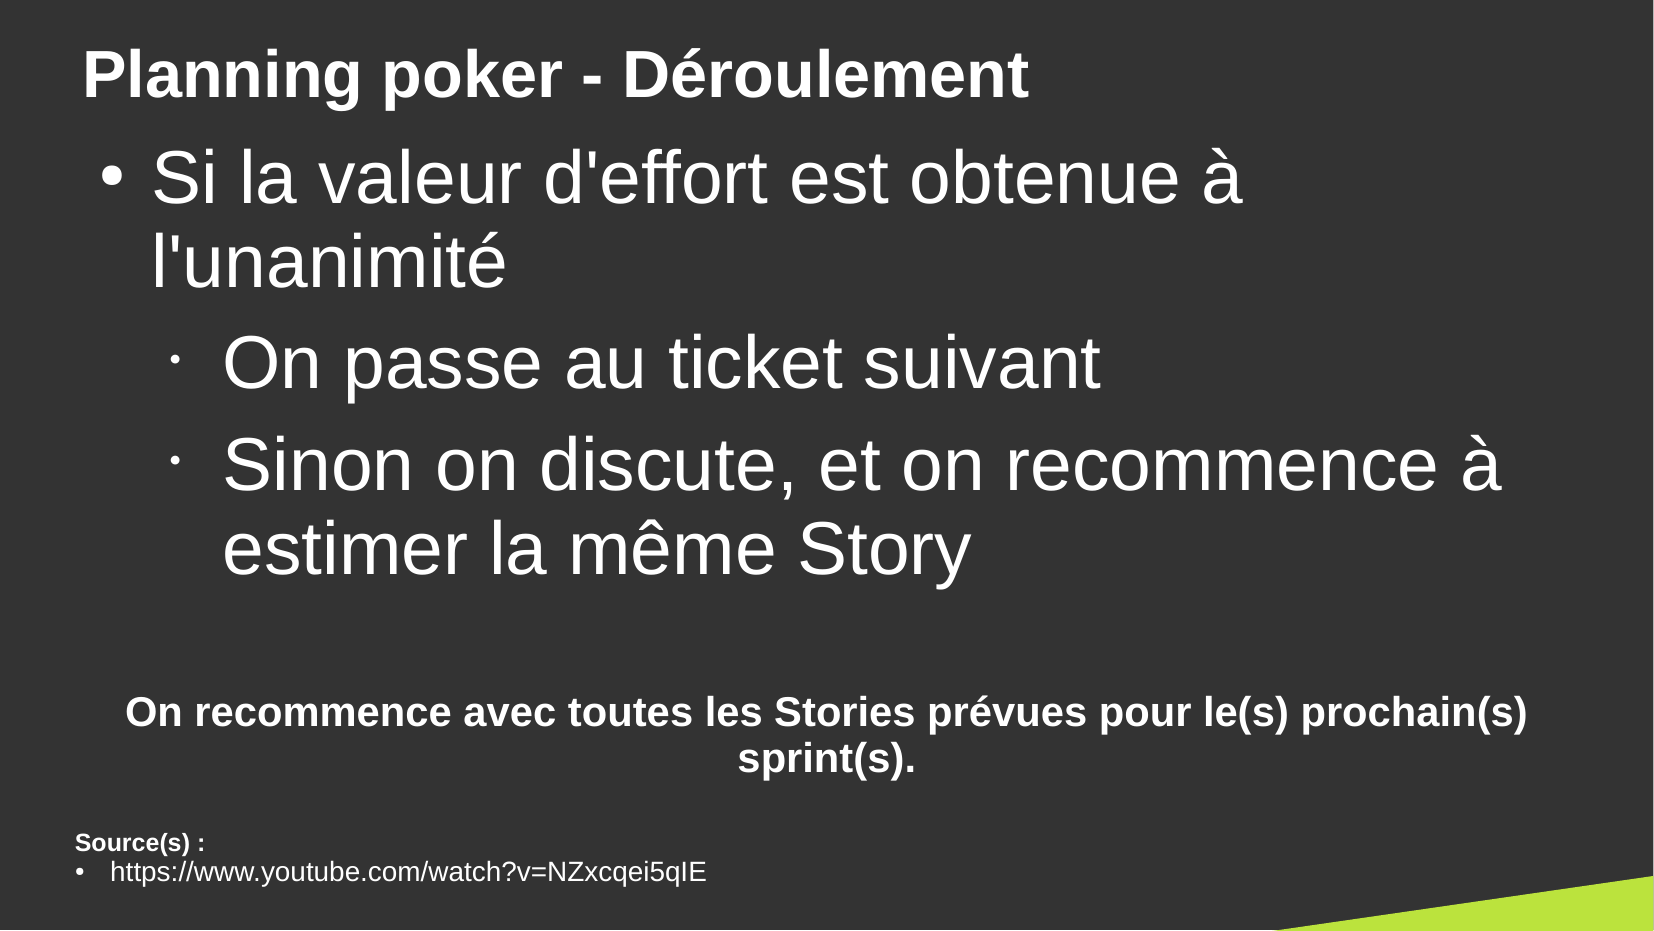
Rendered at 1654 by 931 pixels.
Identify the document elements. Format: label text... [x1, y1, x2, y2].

title Planning poker - Déroulement [82, 37, 1571, 122]
list Si la valeur d'effort est obtenue à l'unanimité On passe au ticket suivant Sinon on discute, et on recommence à estimer la même Story [80, 135, 1620, 688]
text_box [1272, 875, 1654, 931]
title On recommence avec toutes les Stories prévues pour le(s) prochain(s) sprint(s). [31, 688, 1622, 782]
text_box Source(s) : https://www.youtube.com/watch?v=NZxcqei5qIE [60, 821, 1546, 921]
